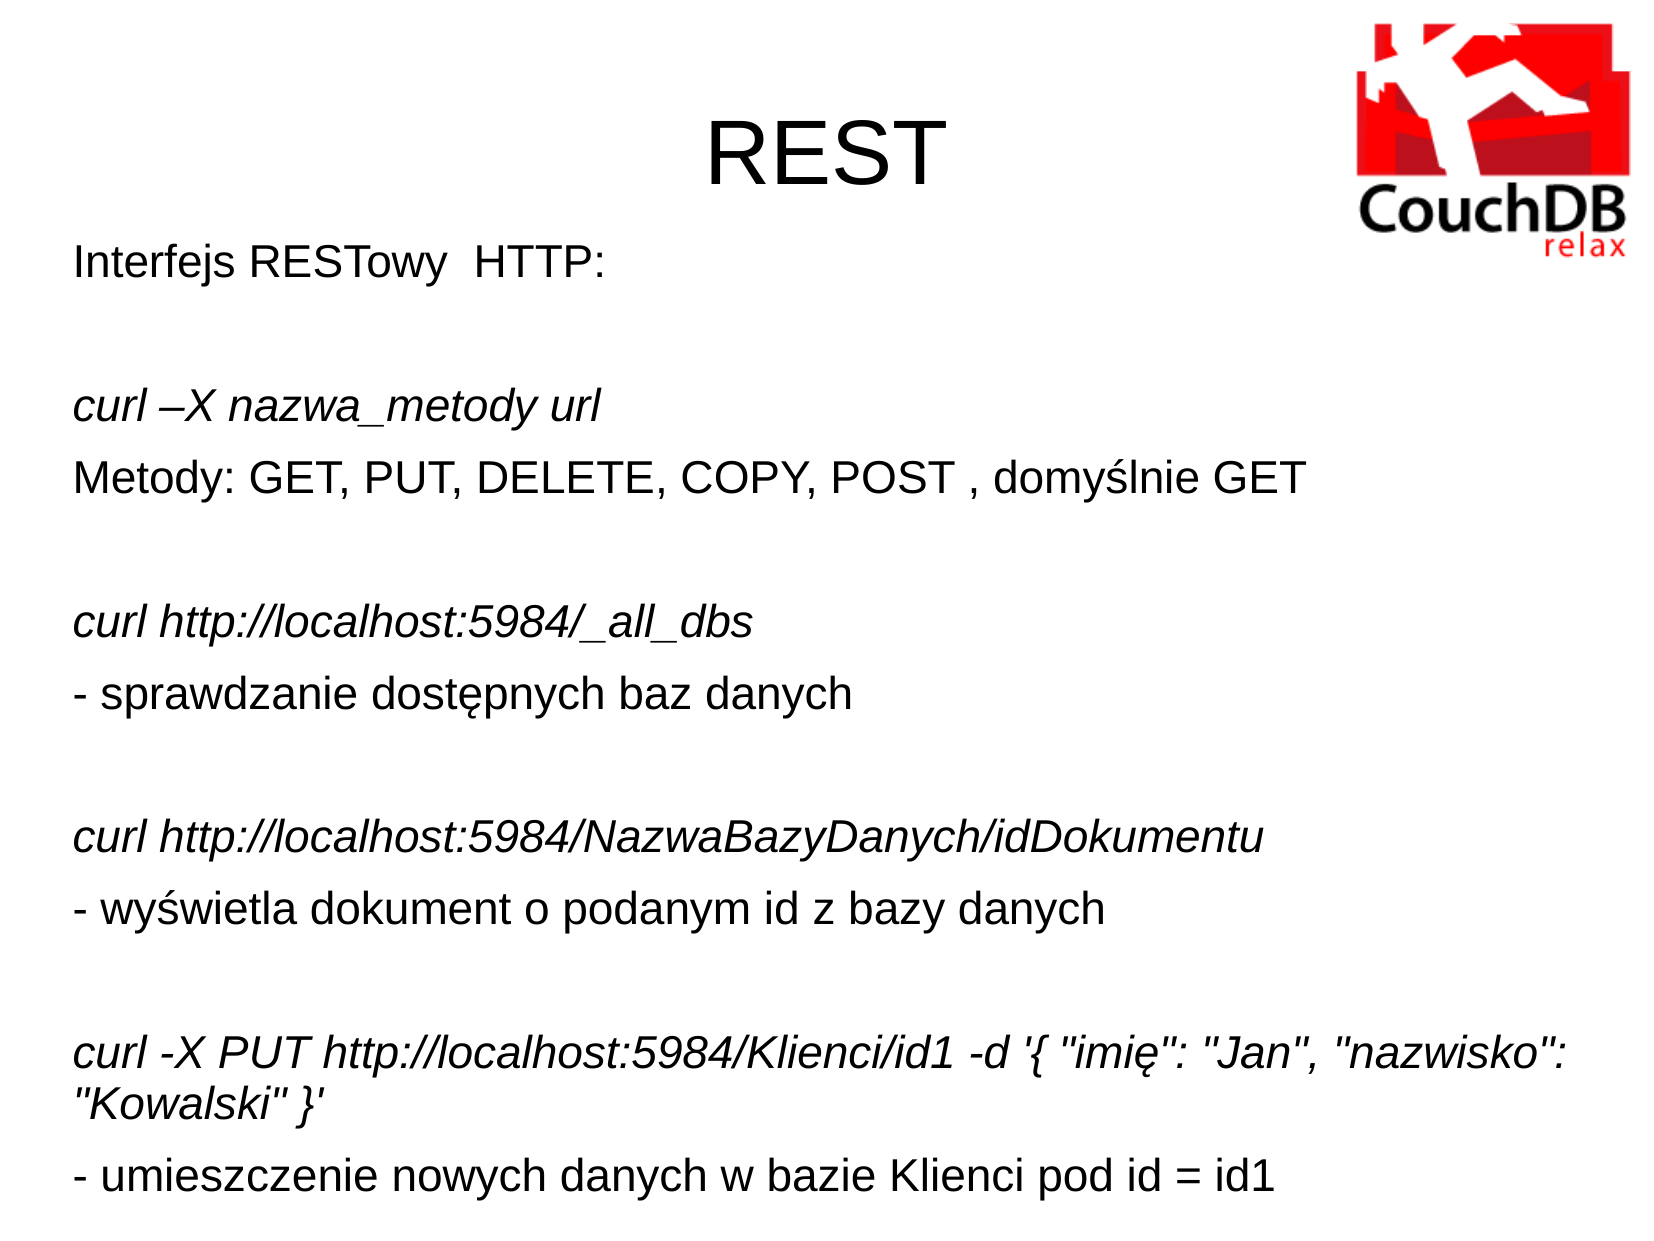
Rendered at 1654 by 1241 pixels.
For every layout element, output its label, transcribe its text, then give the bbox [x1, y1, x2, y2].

list Interfejs RESTowy HTTP: curl –X nazwa_metody url Metody: GET, PUT, DELETE, COPY, POST , domyślnie GET curl http://localhost:5984/_all_dbs - sprawdzanie dostępnych baz danych curl http://localhost:5984/NazwaBazyDanych/idDokumentu - wyświetla dokument o podanym id z bazy danych curl -X PUT http://localhost:5984/Klienci/id1 -d '{ "imię": "Jan", "nazwisko": "Kowalski" }' - umieszczenie nowych danych w bazie Klienci pod id = id1 [23, 236, 1654, 1205]
title REST [82, 49, 1356, 236]
picture [1356, 23, 1631, 258]
